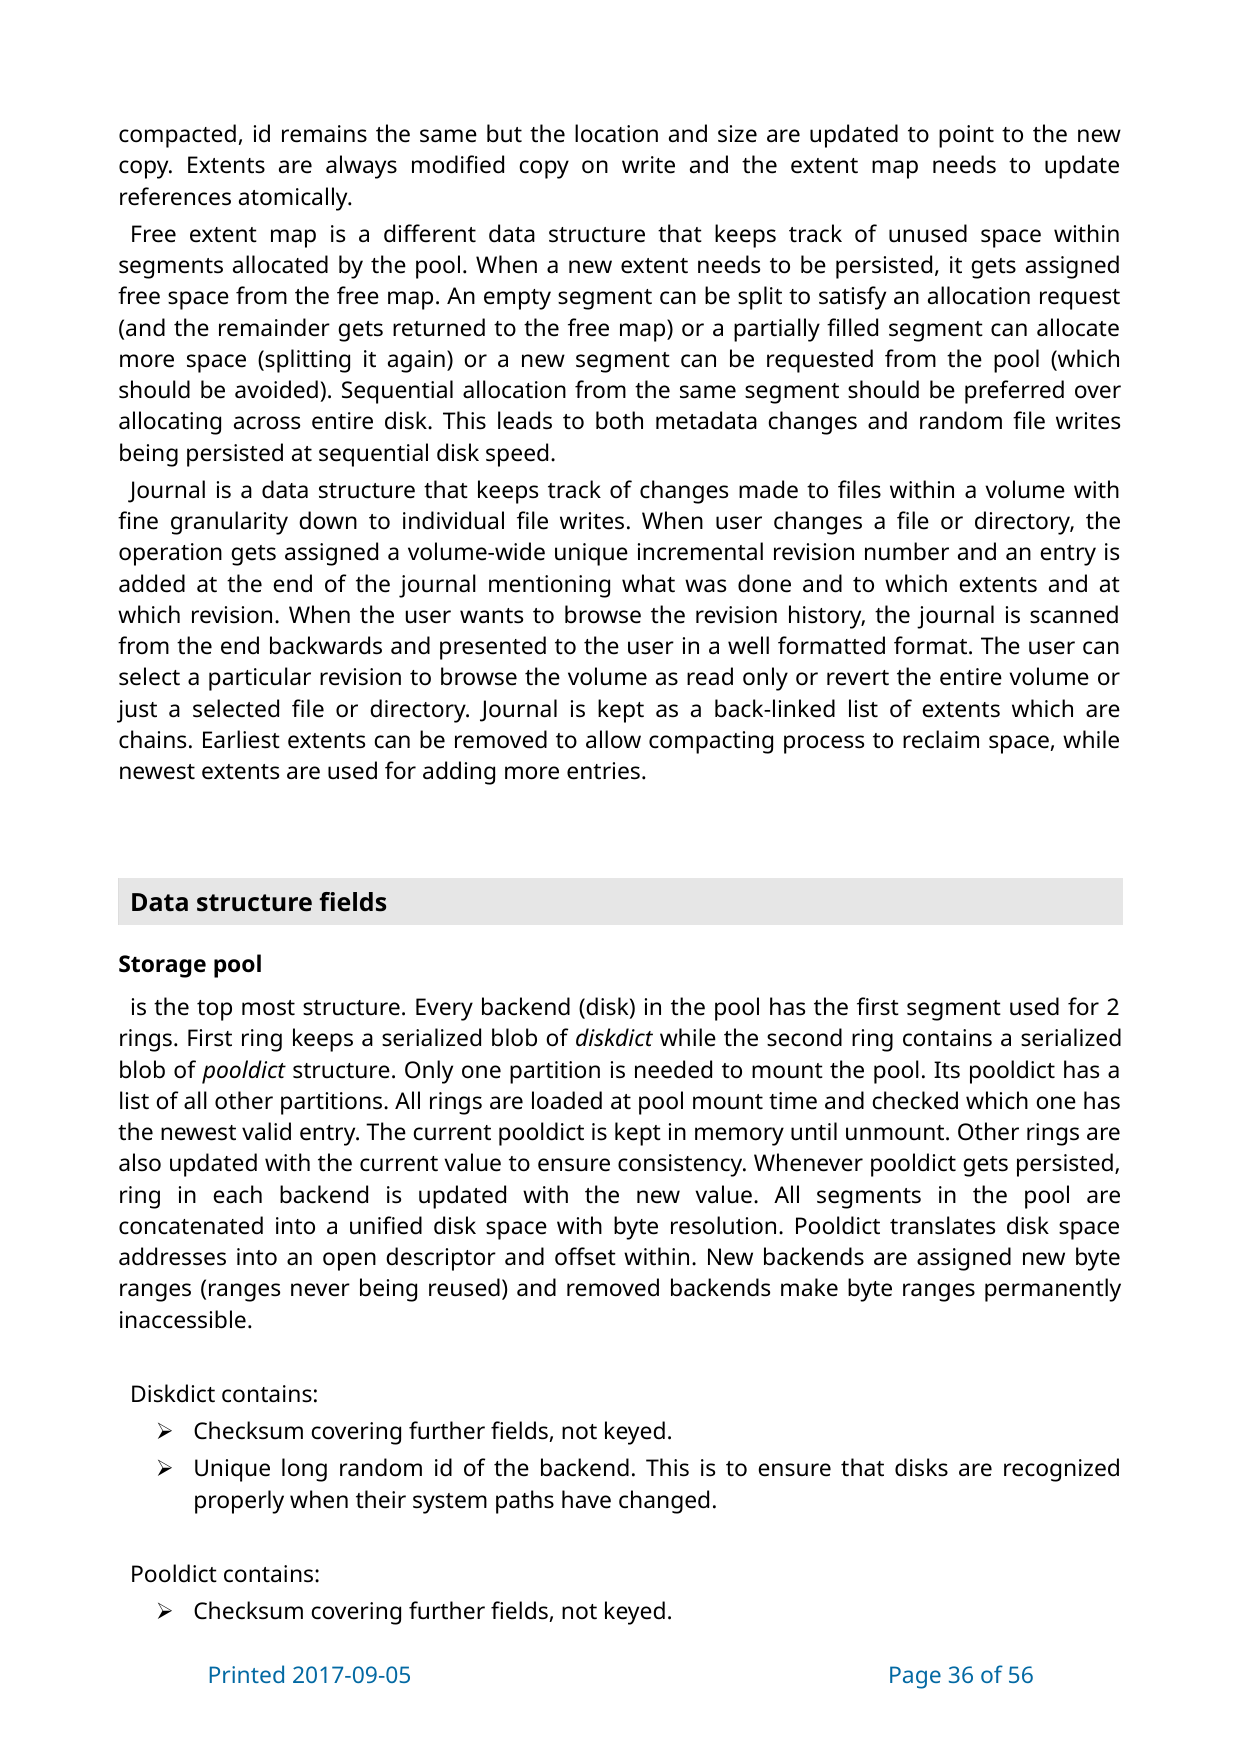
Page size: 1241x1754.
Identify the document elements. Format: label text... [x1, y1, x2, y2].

subtitle Data structure fields [119, 879, 1122, 924]
text Diskdict contains: [118, 1378, 1122, 1409]
text is the top most structure. Every backend (disk) in the pool has the first segment used for 2 rings. First ring keeps a serialized blob of diskdict while the second ring contains a serialized blob of pooldict structure. Only one partition is needed to mount the pool. Its pooldict has a list of all other partitions. All rings are loaded at pool mount time and checked which one has the newest valid entry. The current pooldict is kept in memory until unmount. Other rings are also updated with the current value to ensure consistency. Whenever pooldict gets persisted, ring in each backend is updated with the new value. All segments in the pool are concatenated into a unified disk space with byte resolution. Pooldict translates disk space addresses into an open descriptor and offset within. New backends are assigned new byte ranges (ranges never being reused) and removed backends make byte ranges permanently inaccessible. [118, 991, 1122, 1335]
list Checksum covering further fields, not keyed. [156, 1415, 1122, 1446]
text compacted, id remains the same but the location and size are updated to point to the new copy. Extents are always modified copy on write and the extent map needs to update references atomically. [118, 118, 1122, 212]
subtitle Storage pool [118, 948, 1122, 979]
list Checksum covering further fields, not keyed. [156, 1595, 1122, 1626]
list Unique long random id of the backend. This is to ensure that disks are recognized properly when their system paths have changed. [156, 1452, 1122, 1515]
text Journal is a data structure that keeps track of changes made to files within a volume with fine granularity down to individual file writes. When user changes a file or directory, the operation gets assigned a volume-wide unique incremental revision number and an entry is added at the end of the journal mentioning what was done and to which extents and at which revision. When the user wants to browse the revision history, the journal is scanned from the end backwards and presented to the user in a well formatted format. The user can select a particular revision to browse the volume as read only or revert the entire volume or just a selected file or directory. Journal is kept as a back-linked list of extents which are chains. Earliest extents can be removed to allow compacting process to reclaim space, while newest extents are used for adding more entries. [118, 474, 1122, 786]
text Free extent map is a different data structure that keeps track of unused space within segments allocated by the pool. When a new extent needs to be persisted, it gets assigned free space from the free map. An empty segment can be split to satisfy an allocation request (and the remainder gets returned to the free map) or a partially filled segment can allocate more space (splitting it again) or a new segment can be requested from the pool (which should be avoided). Sequential allocation from the same segment should be preferred over allocating across entire disk. This leads to both metadata changes and random file writes being persisted at sequential disk speed. [118, 218, 1122, 468]
text Pooldict contains: [118, 1558, 1122, 1589]
